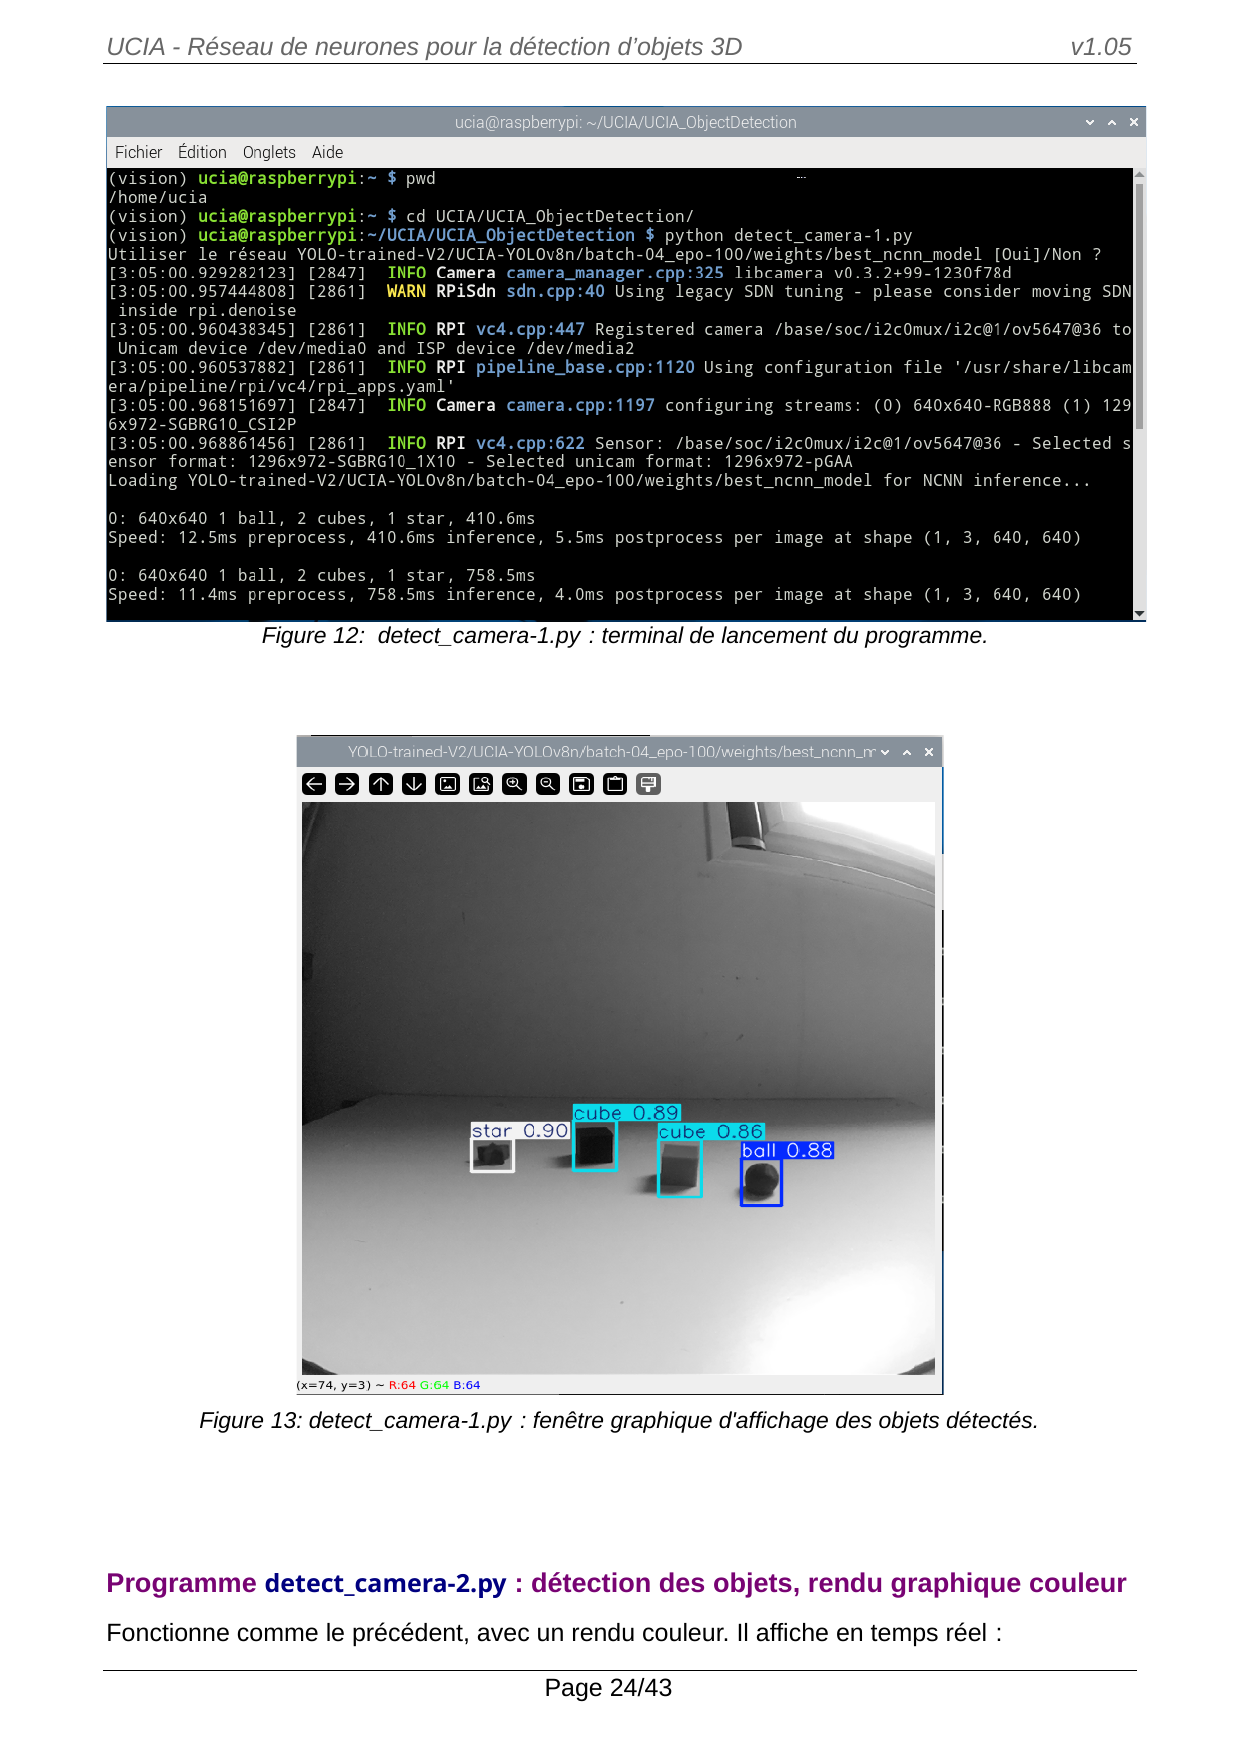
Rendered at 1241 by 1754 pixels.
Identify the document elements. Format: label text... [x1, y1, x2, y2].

text Fonctionne comme le précédent, avec un rendu couleur. Il affiche en temps réel : [106, 1618, 1134, 1647]
picture [296, 735, 944, 1395]
subtitle Programme detect_camera-2.py : détection des objets, rendu graphique couleur [106, 1566, 1134, 1600]
text Figure 12: detect_camera-1.py : terminal de lancement du programme. [106, 622, 1146, 648]
picture [106, 106, 1147, 622]
text Figure 13: detect_camera-1.py : fenêtre graphique d'affichage des objets détectés. [106, 1407, 1134, 1433]
